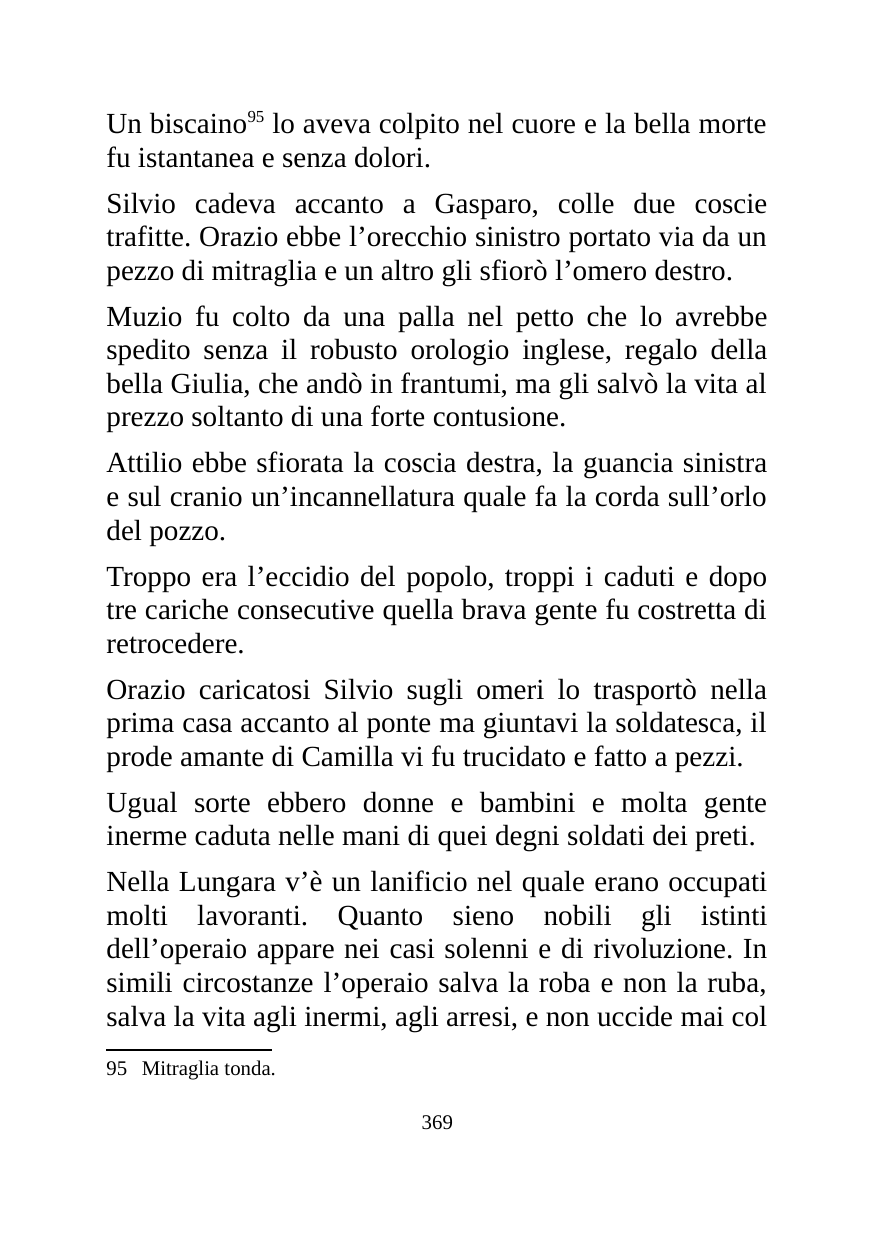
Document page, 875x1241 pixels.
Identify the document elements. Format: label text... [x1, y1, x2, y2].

text Mitraglia tonda. [106, 1056, 768, 1080]
text Nella Lungara v’è un lanificio nel quale erano occupati molti lavoranti. Quanto sieno nobili gli istinti dell’operaio appare nei casi solenni e di rivoluzione. In simili circostanze l’operaio salva la roba e non la ruba, salva la vita agli inermi, agli arresi, e non uccide mai col [106, 864, 768, 1032]
text Attilio ebbe sfiorata la coscia destra, la guancia sinistra e sul cranio un’incannellatura quale fa la corda sull’orlo del pozzo. [106, 446, 768, 546]
text Orazio caricatosi Silvio sugli omeri lo trasportò nella prima casa accanto al ponte ma giuntavi la soldatesca, il prode amante di Camilla vi fu trucidato e fatto a pezzi. [106, 672, 768, 772]
text Muzio fu colto da una palla nel petto che lo avrebbe spedito senza il robusto orologio inglese, regalo della bella Giulia, che andò in frantumi, ma gli salvò la vita al prezzo soltanto di una forte contusione. [106, 299, 768, 433]
text Troppo era l’eccidio del popolo, troppi i caduti e dopo tre cariche consecutive quella brava gente fu costretta di retrocedere. [106, 559, 768, 659]
text Silvio cadeva accanto a Gasparo, colle due coscie trafitte. Orazio ebbe l’orecchio sinistro portato via da un pezzo di mitraglia e un altro gli sfiorò l’omero destro. [106, 186, 768, 286]
text Un biscaino lo aveva colpito nel cuore e la bella morte fu istantanea e senza dolori. [106, 106, 768, 173]
text Ugual sorte ebbero donne e bambini e molta gente inerme caduta nelle mani di quei degni soldati dei preti. [106, 785, 768, 852]
